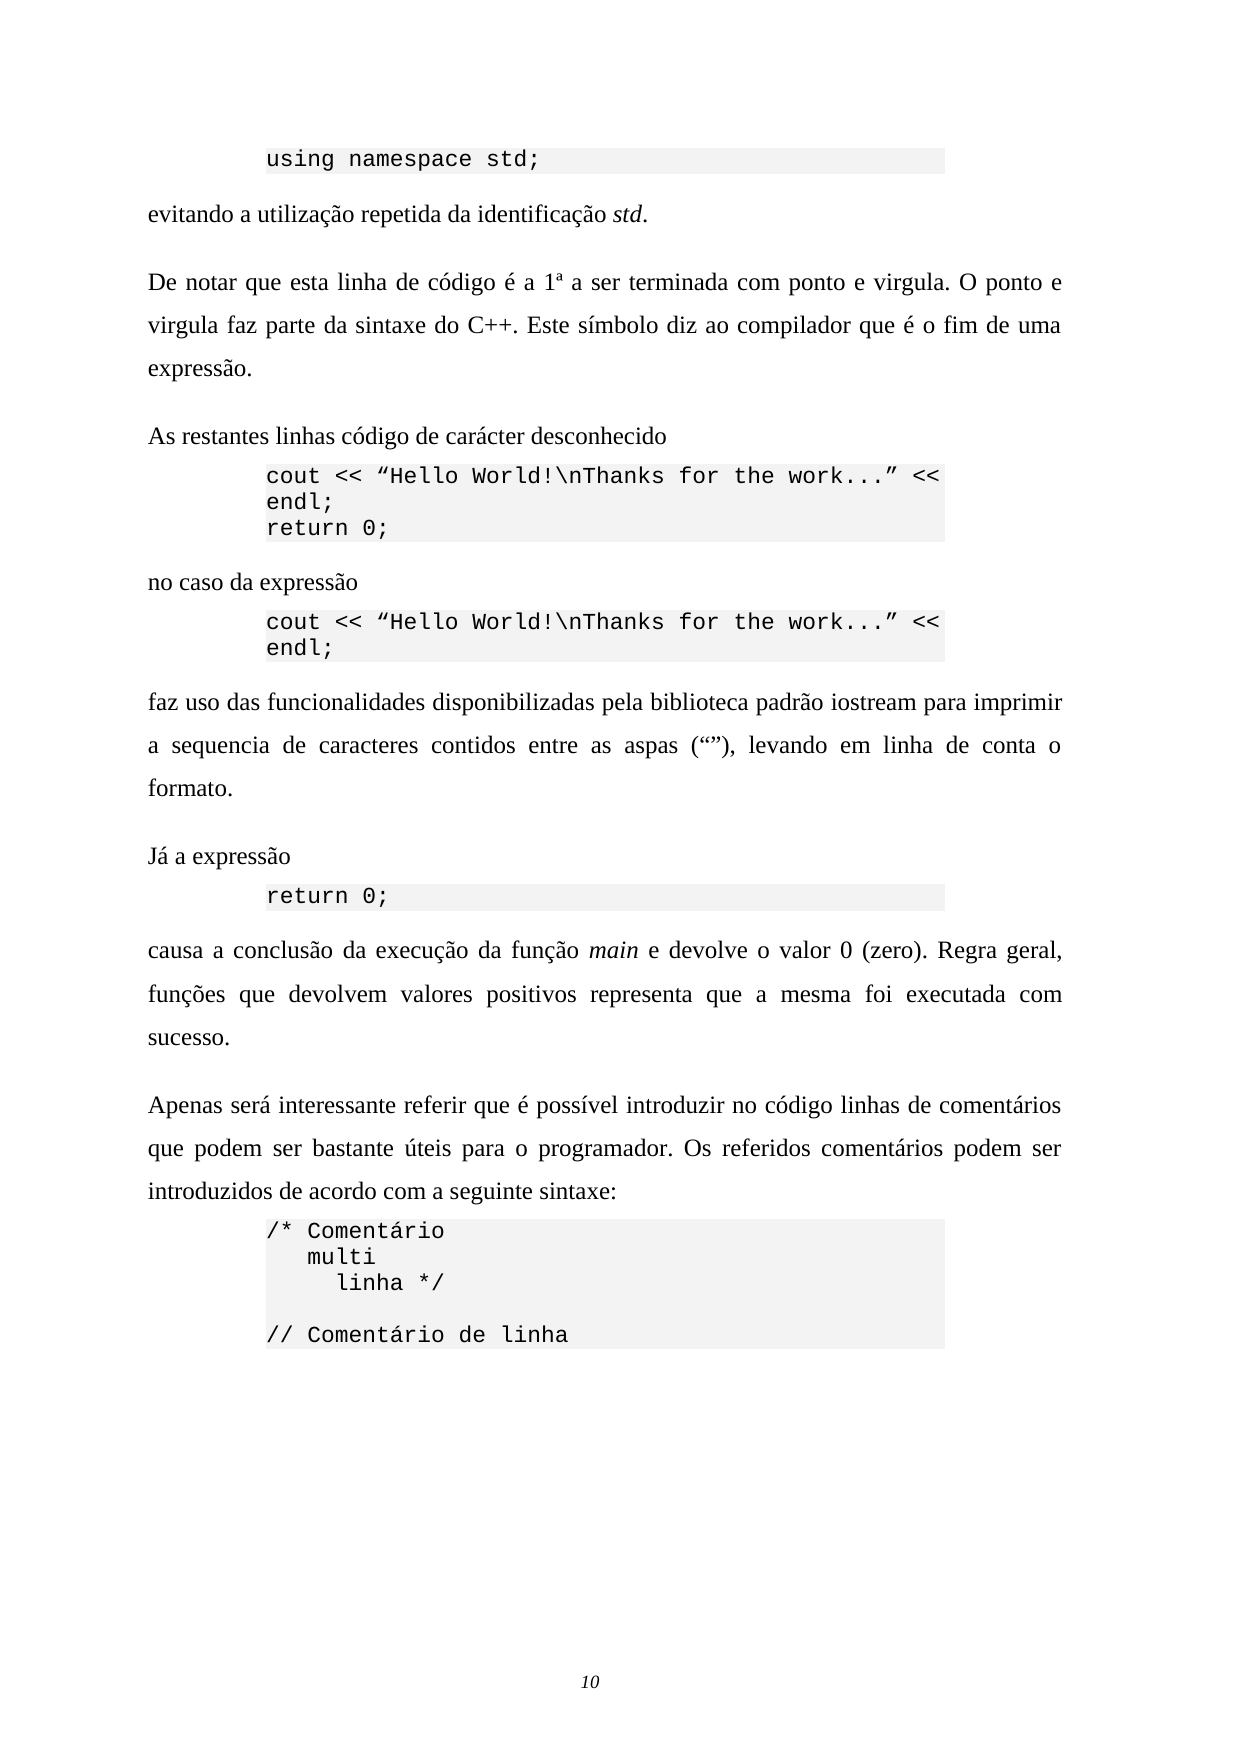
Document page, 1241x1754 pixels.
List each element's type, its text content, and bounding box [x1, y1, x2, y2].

text faz uso das funcionalidades disponibilizadas pela biblioteca padrão iostream para imprimir a sequencia de caracteres contidos entre as aspas (“”), levando em linha de conta o formato. [148, 687, 1063, 802]
text As restantes linhas código de carácter desconhecido [148, 421, 1063, 450]
text // Comentário de linha [266, 1323, 945, 1349]
text causa a conclusão da execução da função main e devolve o valor 0 (zero). Regra geral, funções que devolvem valores positivos representa que a mesma foi executada com sucesso. [148, 936, 1063, 1051]
text Já a expressão [148, 841, 1063, 870]
text cout << “Hello World!\nThanks for the work...” << endl; [266, 610, 945, 662]
text linha */ [266, 1271, 945, 1297]
text cout << “Hello World!\nThanks for the work...” << endl; [266, 464, 945, 516]
text De notar que esta linha de código é a 1ª a ser terminada com ponto e virgula. O ponto e virgula faz parte da sintaxe do C++. Este símbolo diz ao compilador que é o fim de uma expressão. [148, 267, 1063, 382]
text return 0; [266, 884, 945, 911]
text return 0; [266, 516, 945, 542]
text Apenas será interessante referir que é possível introduzir no código linhas de comentários que podem ser bastante úteis para o programador. Os referidos comentários podem ser introduzidos de acordo com a seguinte sintaxe: [148, 1090, 1063, 1205]
text evitando a utilização repetida da identificação std. [148, 199, 1063, 227]
text no caso da expressão [148, 567, 1063, 596]
text multi [266, 1245, 945, 1271]
text using namespace std; [266, 148, 945, 174]
text /* Comentário [266, 1219, 945, 1245]
